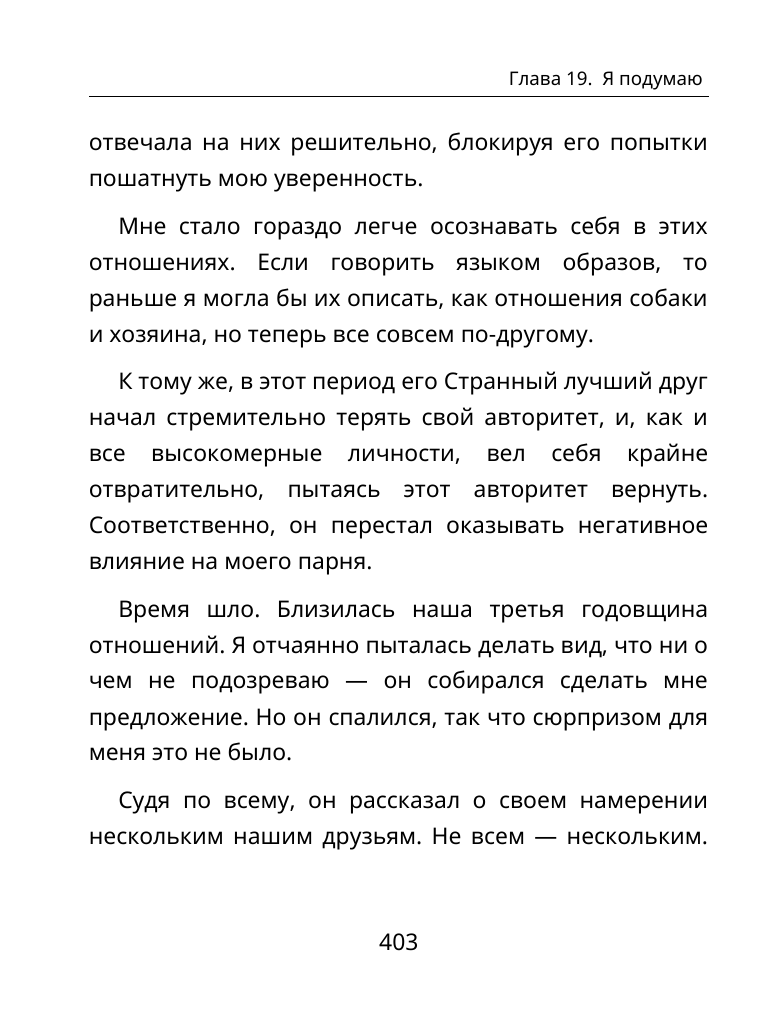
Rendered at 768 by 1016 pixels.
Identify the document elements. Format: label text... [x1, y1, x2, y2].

text Мне стало гораздо легче осознавать себя в этих отношениях. Если говорить языком образов, то раньше я могла бы их описать, как отношения собаки и хозяина, но теперь все совсем по-другому. [88, 210, 709, 349]
text Судя по всему, он рассказал о своем намерении нескольким нашим друзьям. Не всем — нескольким. [88, 784, 709, 851]
text Время шло. Близилась наша третья годовщина отношений. Я отчаянно пыталась делать вид, что ни о чем не подозреваю — он собирался сделать мне предложение. Но он спалился, так что сюрпризом для меня это не было. [88, 593, 709, 768]
text К тому же, в этот период его Странный лучший друг начал стремительно терять свой авторитет, и, как и все высокомерные личности, вел себя крайне отвратительно, пытаясь этот авторитет вернуть. Соответственно, он перестал оказывать негативное влияние на моего парня. [88, 365, 709, 576]
text отвечала на них решительно, блокируя его попытки пошатнуть мою уверенность. [88, 126, 709, 193]
